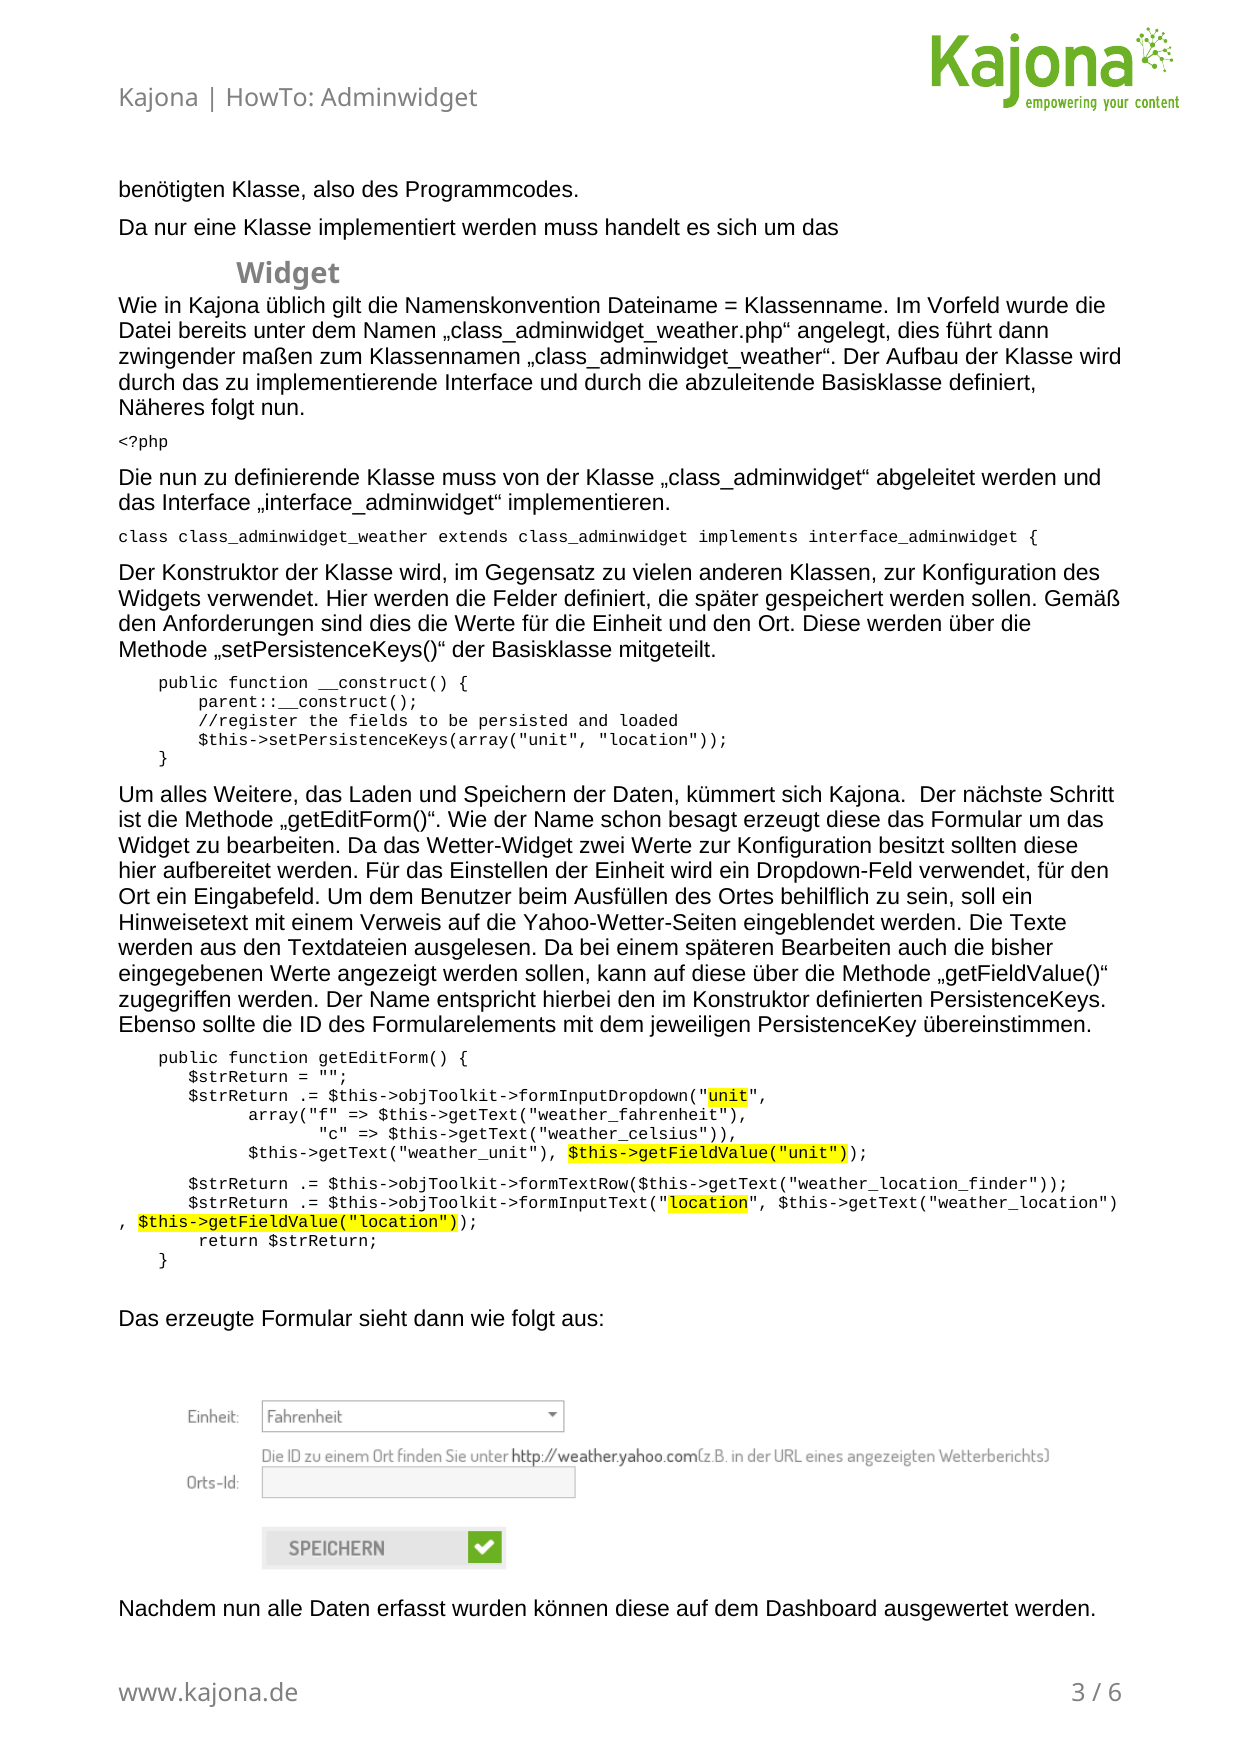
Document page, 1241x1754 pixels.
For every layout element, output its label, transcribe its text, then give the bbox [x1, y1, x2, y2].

text public function __construct() { parent::__construct(); //register the fields to be persisted and loaded $this->setPersistenceKeys(array("unit", "location")); } [118, 674, 1122, 769]
text Das erzeugte Formular sieht dann wie folgt aus: [118, 1305, 1122, 1331]
text class class_adminwidget_weather extends class_adminwidget implements interface_adminwidget { [118, 528, 1122, 547]
subtitle Widget [118, 253, 1122, 292]
text Nachdem nun alle Daten erfasst wurden können diese auf dem Dashboard ausgewertet werden. [118, 1596, 1122, 1621]
text <?php [118, 433, 1122, 452]
text Wie in Kajona üblich gilt die Namenskonvention Dateiname = Klassenname. Im Vorfeld wurde die Datei bereits unter dem Namen „class_adminwidget_weather.php“ angelegt, dies führt dann zwingender maßen zum Klassennamen „class_adminwidget_weather“. Der Aufbau der Klasse wird durch das zu implementierende Interface und durch die abzuleitende Basisklasse definiert, Näheres folgt nun. [118, 292, 1122, 421]
picture [170, 1343, 1070, 1596]
text Der Konstruktor der Klasse wird, im Gegensatz zu vielen anderen Klassen, zur Konfiguration des Widgets verwendet. Hier werden die Felder definiert, die später gespeichert werden sollen. Gemäß den Anforderungen sind dies die Werte für die Einheit und den Ort. Diese werden über die Methode „setPersistenceKeys()“ der Basisklasse mitgeteilt. [118, 559, 1122, 662]
text Da nur eine Klasse implementiert werden muss handelt es sich um das [118, 215, 1122, 240]
text benötigten Klasse, also des Programmcodes. [118, 177, 1122, 202]
text $strReturn .= $this->objToolkit->formTextRow($this->getText("weather_location_finder")); $strReturn .= $this->objToolkit->formInputText("location", $this->getText("weather_location") , $this->getFieldValue("location")); return $strReturn; } [118, 1176, 1122, 1293]
text public function getEditForm() { $strReturn = ""; $strReturn .= $this->objToolkit->formInputDropdown("unit", array("f" => $this->getText("weather_fahrenheit"), "c" => $this->getText("weather_celsius")), $this->getText("weather_unit"), $this->getFieldValue("unit")); [118, 1050, 1122, 1163]
text Um alles Weitere, das Laden und Speichern der Daten, kümmert sich Kajona. Der nächste Schritt ist die Methode „getEditForm()“. Wie der Name schon besagt erzeugt diese das Formular um das Widget zu bearbeiten. Da das Wetter-Widget zwei Werte zur Konfiguration besitzt sollten diese hier aufbereitet werden. Für das Einstellen der Einheit wird ein Dropdown-Feld verwendet, für den Ort ein Eingabefeld. Um dem Benutzer beim Ausfüllen des Ortes behilflich zu sein, soll ein Hinweisetext mit einem Verweis auf die Yahoo-Wetter-Seiten eingeblendet werden. Die Texte werden aus den Textdateien ausgelesen. Da bei einem späteren Bearbeiten auch die bisher eingegebenen Werte angezeigt werden sollen, kann auf diese über die Methode „getFieldValue()“ zugegriffen werden. Der Name entspricht hierbei den im Konstruktor definierten PersistenceKeys. Ebenso sollte die ID des Formularelements mit dem jeweiligen PersistenceKey übereinstimmen. [118, 781, 1122, 1038]
text Die nun zu definierende Klasse muss von der Klasse „class_adminwidget“ abgeleitet werden und das Interface „interface_adminwidget“ implementieren. [118, 464, 1122, 516]
